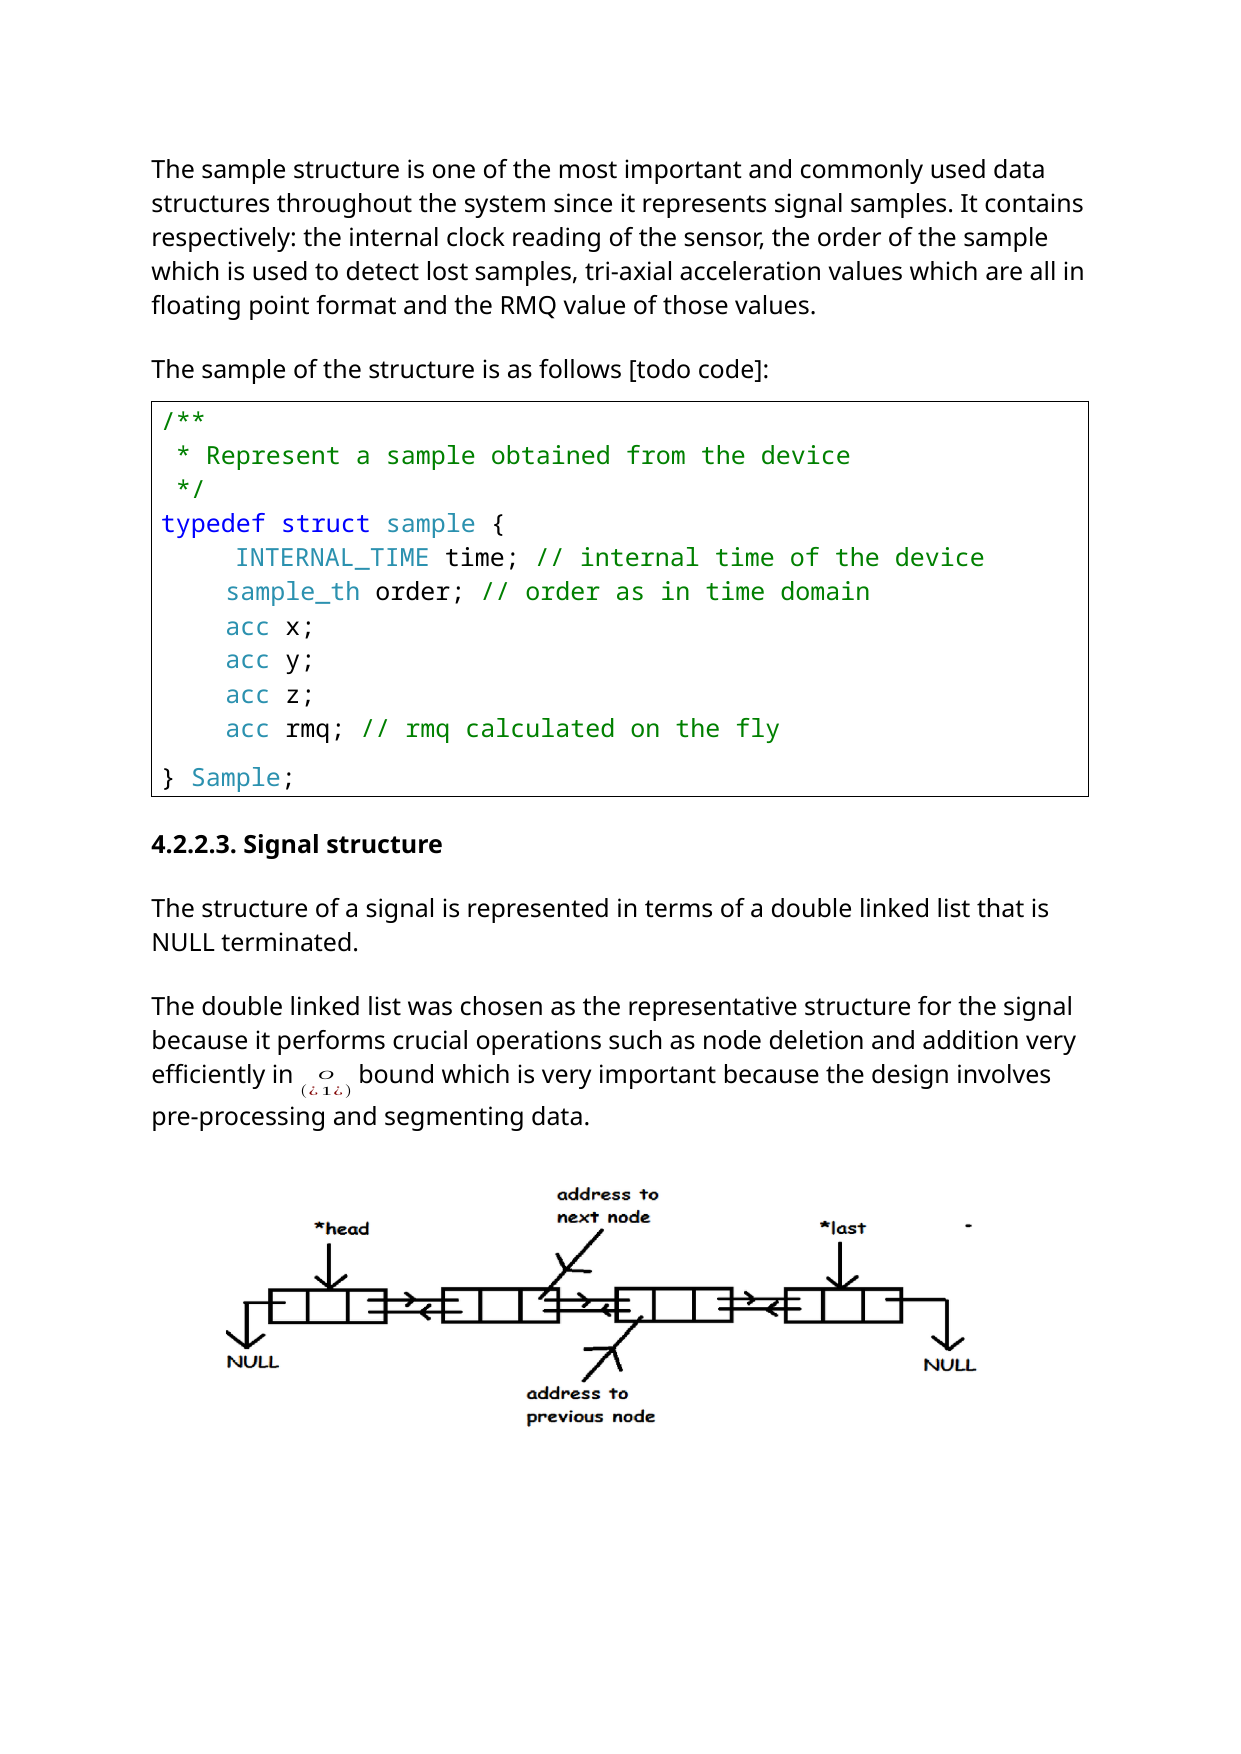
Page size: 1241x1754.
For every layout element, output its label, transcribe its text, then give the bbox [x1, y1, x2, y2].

text The sample of the structure is as follows [todo code]: [151, 352, 1089, 386]
text sample_th order; // order as in time domain [152, 571, 1088, 605]
text 4.2.2.3. Signal structure [151, 827, 1089, 861]
text INTERNAL_TIME time; // internal time of the device [152, 537, 1088, 571]
text acc x; [152, 605, 1088, 639]
text acc z; [152, 673, 1088, 707]
text The sample structure is one of the most important and commonly used data structures throughout the system since it represents signal samples. It contains respectively: the internal clock reading of the sensor, the order of the sample which is used to detect lost samples, tri-axial acceleration values which are all in floating point format and the RMQ value of those values. [151, 151, 1089, 322]
text acc rmq; // rmq calculated on the fly [152, 707, 1088, 744]
text The structure of a signal is represented in terms of a double linked list that is NULL terminated. [151, 891, 1089, 959]
text } Sample; [152, 756, 1088, 796]
text typedef struct sample { [152, 503, 1088, 537]
text acc y; [152, 639, 1088, 673]
text The double linked list was chosen as the representative structure for the signal because it performs crucial operations such as node deletion and addition very efficiently in bound which is very important because the design involves pre-processing and segmenting data. [151, 989, 1089, 1133]
text * Represent a sample obtained from the device [152, 435, 1088, 469]
text */ [152, 469, 1088, 503]
text /** [152, 402, 1088, 435]
